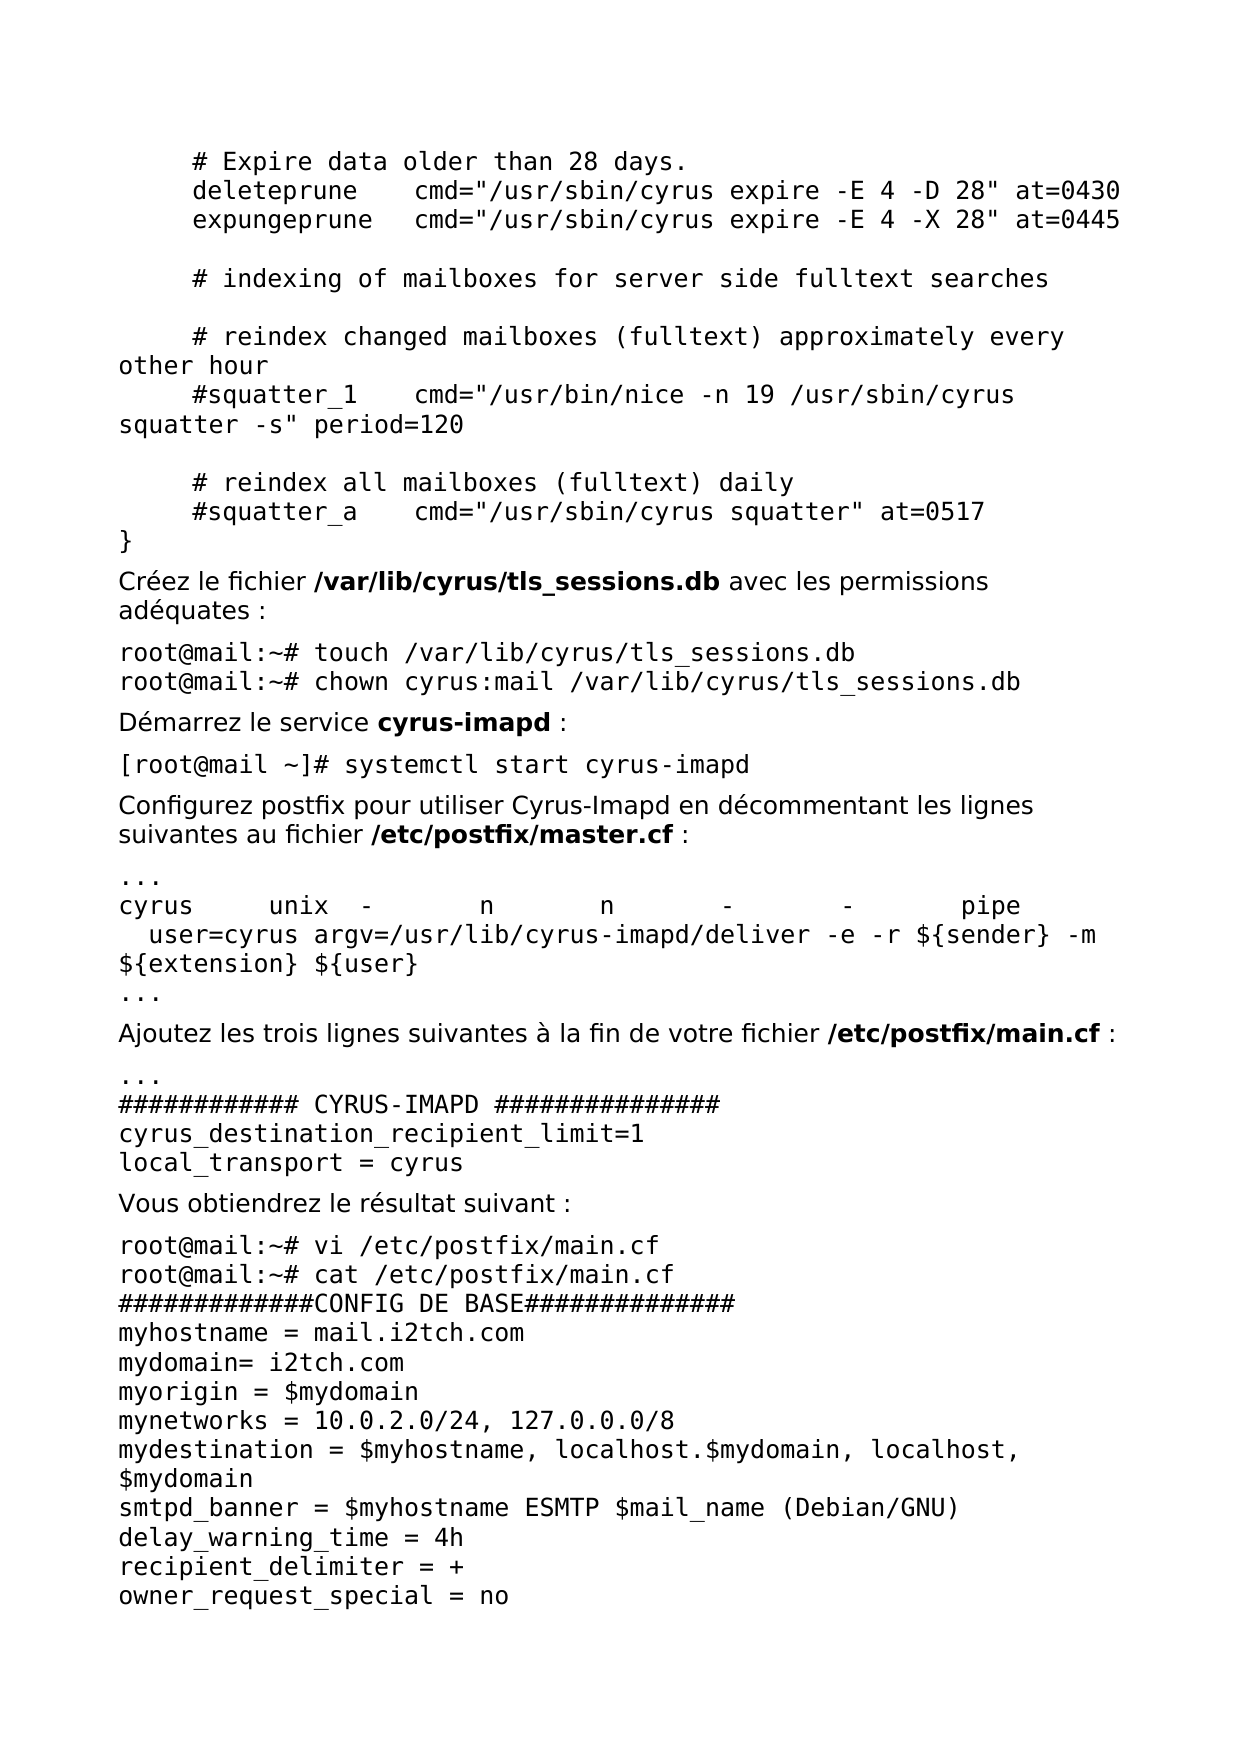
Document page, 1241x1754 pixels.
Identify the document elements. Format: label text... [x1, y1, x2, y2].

text ... ############ CYRUS-IMAPD ############### cyrus_destination_recipient_limit=1 local_transport = cyrus [118, 1061, 1122, 1178]
text Créez le fichier /var/lib/cyrus/tls_sessions.db avec les permissions adéquates : [118, 567, 1122, 626]
text [root@mail ~]# systemctl start cyrus-imapd [118, 750, 1122, 779]
text root@mail:~# vi /etc/postfix/main.cf root@mail:~# cat /etc/postfix/main.cf #############CONFIG DE BASE############## myhostname = mail.i2tch.com mydomain= i2tch.com myorigin = $mydomain mynetworks = 10.0.2.0/24, 127.0.0.0/8 mydestination = $myhostname, localhost.$mydomain, localhost, $mydomain smtpd_banner = $myhostname ESMTP $mail_name (Debian/GNU) delay_warning_time = 4h recipient_delimiter = + owner_request_special = no [118, 1231, 1122, 1610]
text # Expire data older than 28 days. deleteprune cmd="/usr/sbin/cyrus expire -E 4 -D 28" at=0430 expungeprune cmd="/usr/sbin/cyrus expire -E 4 -X 28" at=0445 # indexing of mailboxes for server side fulltext searches # reindex changed mailboxes (fulltext) approximately every other hour #squatter_1 cmd="/usr/bin/nice -n 19 /usr/sbin/cyrus squatter -s" period=120 # reindex all mailboxes (fulltext) daily #squatter_a cmd="/usr/sbin/cyrus squatter" at=0517 } [118, 118, 1122, 556]
text Vous obtiendrez le résultat suivant : [118, 1189, 1122, 1219]
text ... cyrus unix - n n - - pipe user=cyrus argv=/usr/lib/cyrus-imapd/deliver -e -r ${sender} -m ${extension} ${user} ... [118, 862, 1122, 1008]
text root@mail:~# touch /var/lib/cyrus/tls_sessions.db root@mail:~# chown cyrus:mail /var/lib/cyrus/tls_sessions.db [118, 638, 1122, 697]
text Ajoutez les trois lignes suivantes à la fin de votre fichier /etc/postfix/main.cf : [118, 1019, 1122, 1048]
text Configurez postfix pour utiliser Cyrus-Imapd en décommentant les lignes suivantes au fichier /etc/postfix/master.cf : [118, 791, 1122, 849]
text Démarrez le service cyrus-imapd : [118, 708, 1122, 737]
